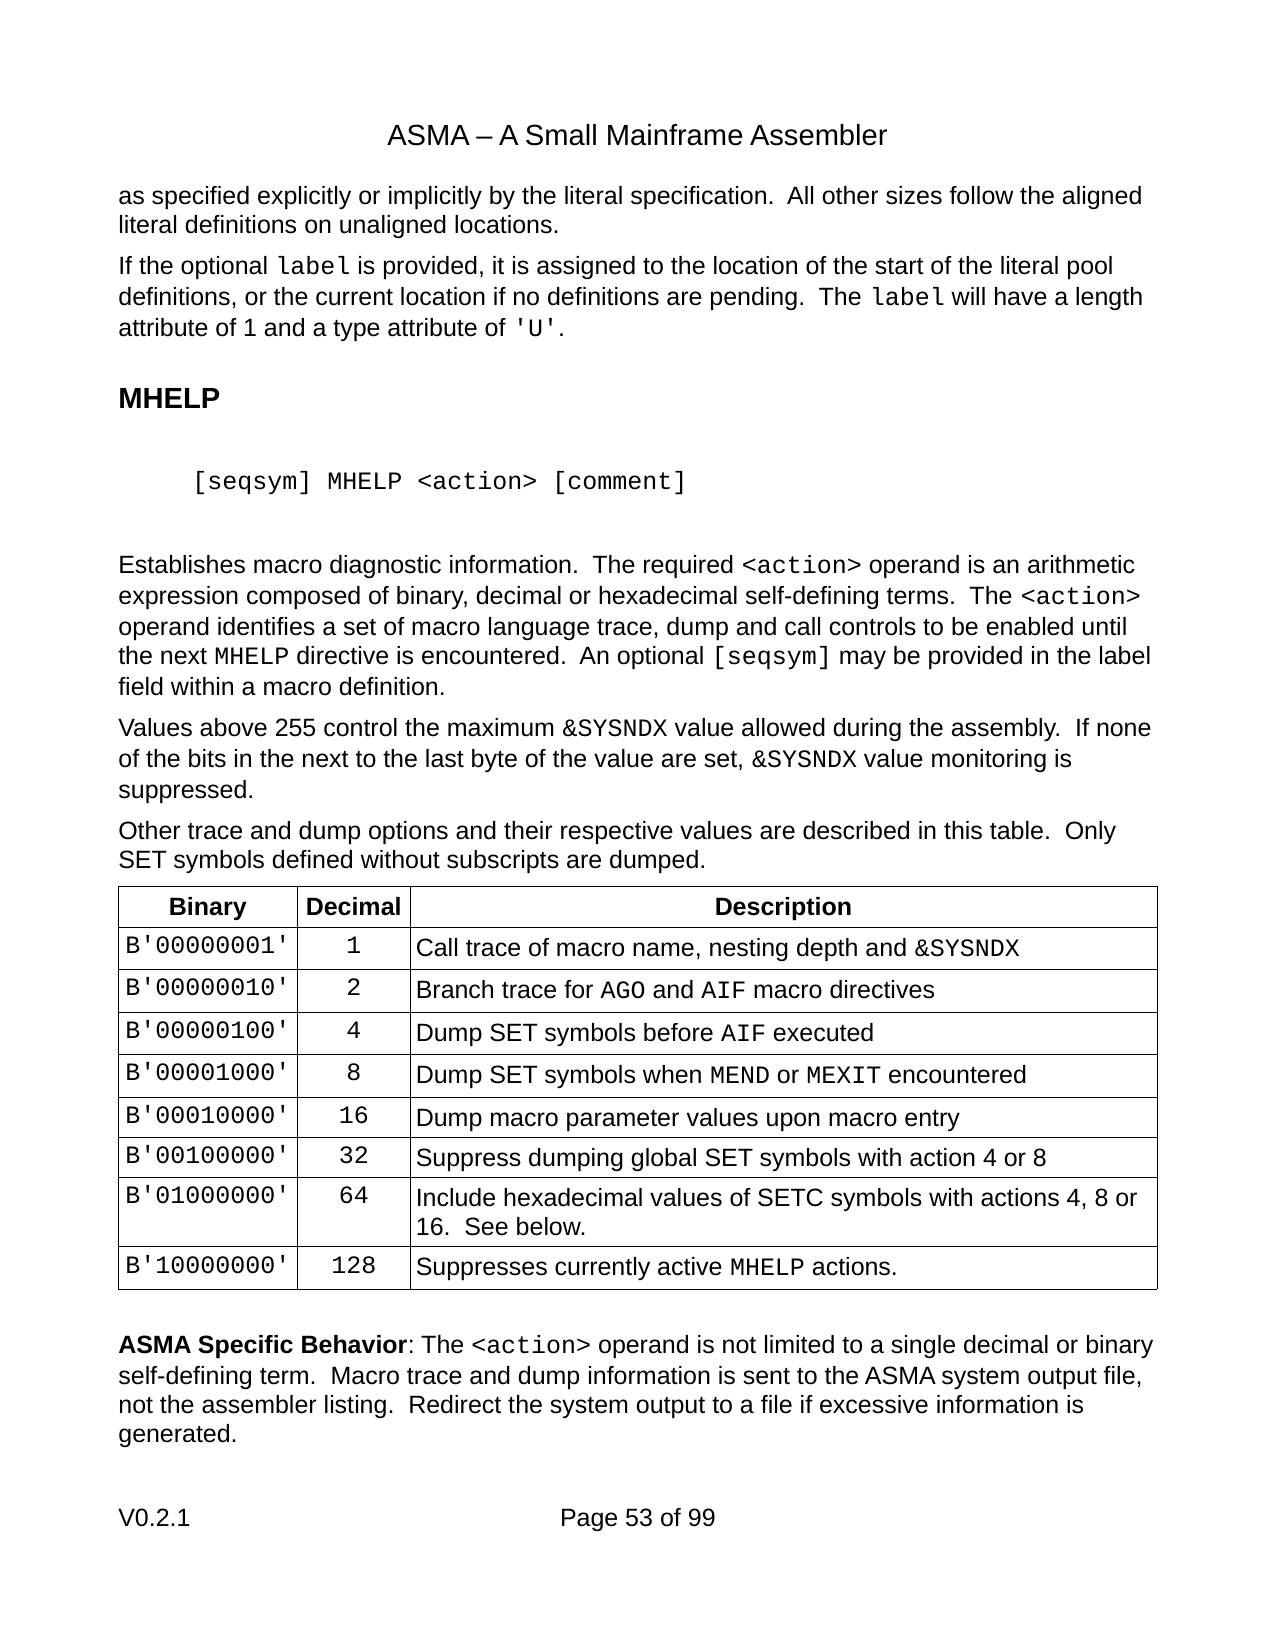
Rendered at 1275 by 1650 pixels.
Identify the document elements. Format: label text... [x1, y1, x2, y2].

table_cell B'01000000' [119, 1178, 297, 1246]
table_cell 128 [298, 1247, 410, 1289]
table_cell 32 [298, 1138, 410, 1177]
table_header Decimal [298, 887, 410, 927]
table_cell B'00000010' [119, 970, 297, 1012]
table_cell Dump SET symbols before AIF executed [411, 1013, 1157, 1054]
table_cell 1 [298, 928, 410, 969]
table_cell B'10000000' [119, 1247, 297, 1289]
table_header Binary [119, 887, 297, 927]
text ASMA Specific Behavior: The <action> operand is not limited to a single decimal or binary self-defining term. Macro trace and dump information is sent to the ASMA system output file, not the assembler listing. Redirect the system output to a file if excessive information is generated. [118, 1330, 1157, 1447]
table_cell 64 [298, 1178, 410, 1246]
table_cell Include hexadecimal values of SETC symbols with actions 4, 8 or 16. See below. [411, 1178, 1157, 1246]
text If the optional label is provided, it is assigned to the location of the start of the literal pool definitions, or the current location if no definitions are pending. The label will have a length attribute of 1 and a type attribute of 'U'. [118, 251, 1157, 344]
text as specified explicitly or implicitly by the literal specification. All other sizes follow the aligned literal definitions on unaligned locations. [118, 181, 1157, 239]
table_cell 16 [298, 1098, 410, 1137]
text [seqsym] MHELP <action> [comment] [192, 469, 1157, 497]
table_cell Call trace of macro name, nesting depth and &SYSNDX [411, 928, 1157, 969]
table_cell Suppress dumping global SET symbols with action 4 or 8 [411, 1138, 1157, 1177]
table_cell B'00001000' [119, 1055, 297, 1097]
text Establishes macro diagnostic information. The required <action> operand is an arithmetic expression composed of binary, decimal or hexadecimal self-defining terms. The <action> operand identifies a set of macro language trace, dump and call controls to be enabled until the next MHELP directive is encountered. An optional [seqsym] may be provided in the label field within a macro definition. [118, 550, 1157, 701]
text Other trace and dump options and their respective values are described in this table. Only SET symbols defined without subscripts are dumped. [118, 816, 1157, 874]
text Values above 255 control the maximum &SYSNDX value allowed during the assembly. If none of the bits in the next to the last byte of the value are set, &SYSNDX value monitoring is suppressed. [118, 713, 1157, 804]
table_cell Branch trace for AGO and AIF macro directives [411, 970, 1157, 1012]
subtitle MHELP [118, 381, 1157, 415]
table_header Description [411, 887, 1157, 927]
table_cell 2 [298, 970, 410, 1012]
table_cell Dump macro parameter values upon macro entry [411, 1098, 1157, 1137]
table_cell 4 [298, 1013, 410, 1054]
table_cell B'00000100' [119, 1013, 297, 1054]
table_cell B'00100000' [119, 1138, 297, 1177]
table_cell Suppresses currently active MHELP actions. [411, 1247, 1157, 1289]
table_cell B'00010000' [119, 1098, 297, 1137]
table_cell 8 [298, 1055, 410, 1097]
table_cell Dump SET symbols when MEND or MEXIT encountered [411, 1055, 1157, 1097]
table_cell B'00000001' [119, 928, 297, 969]
